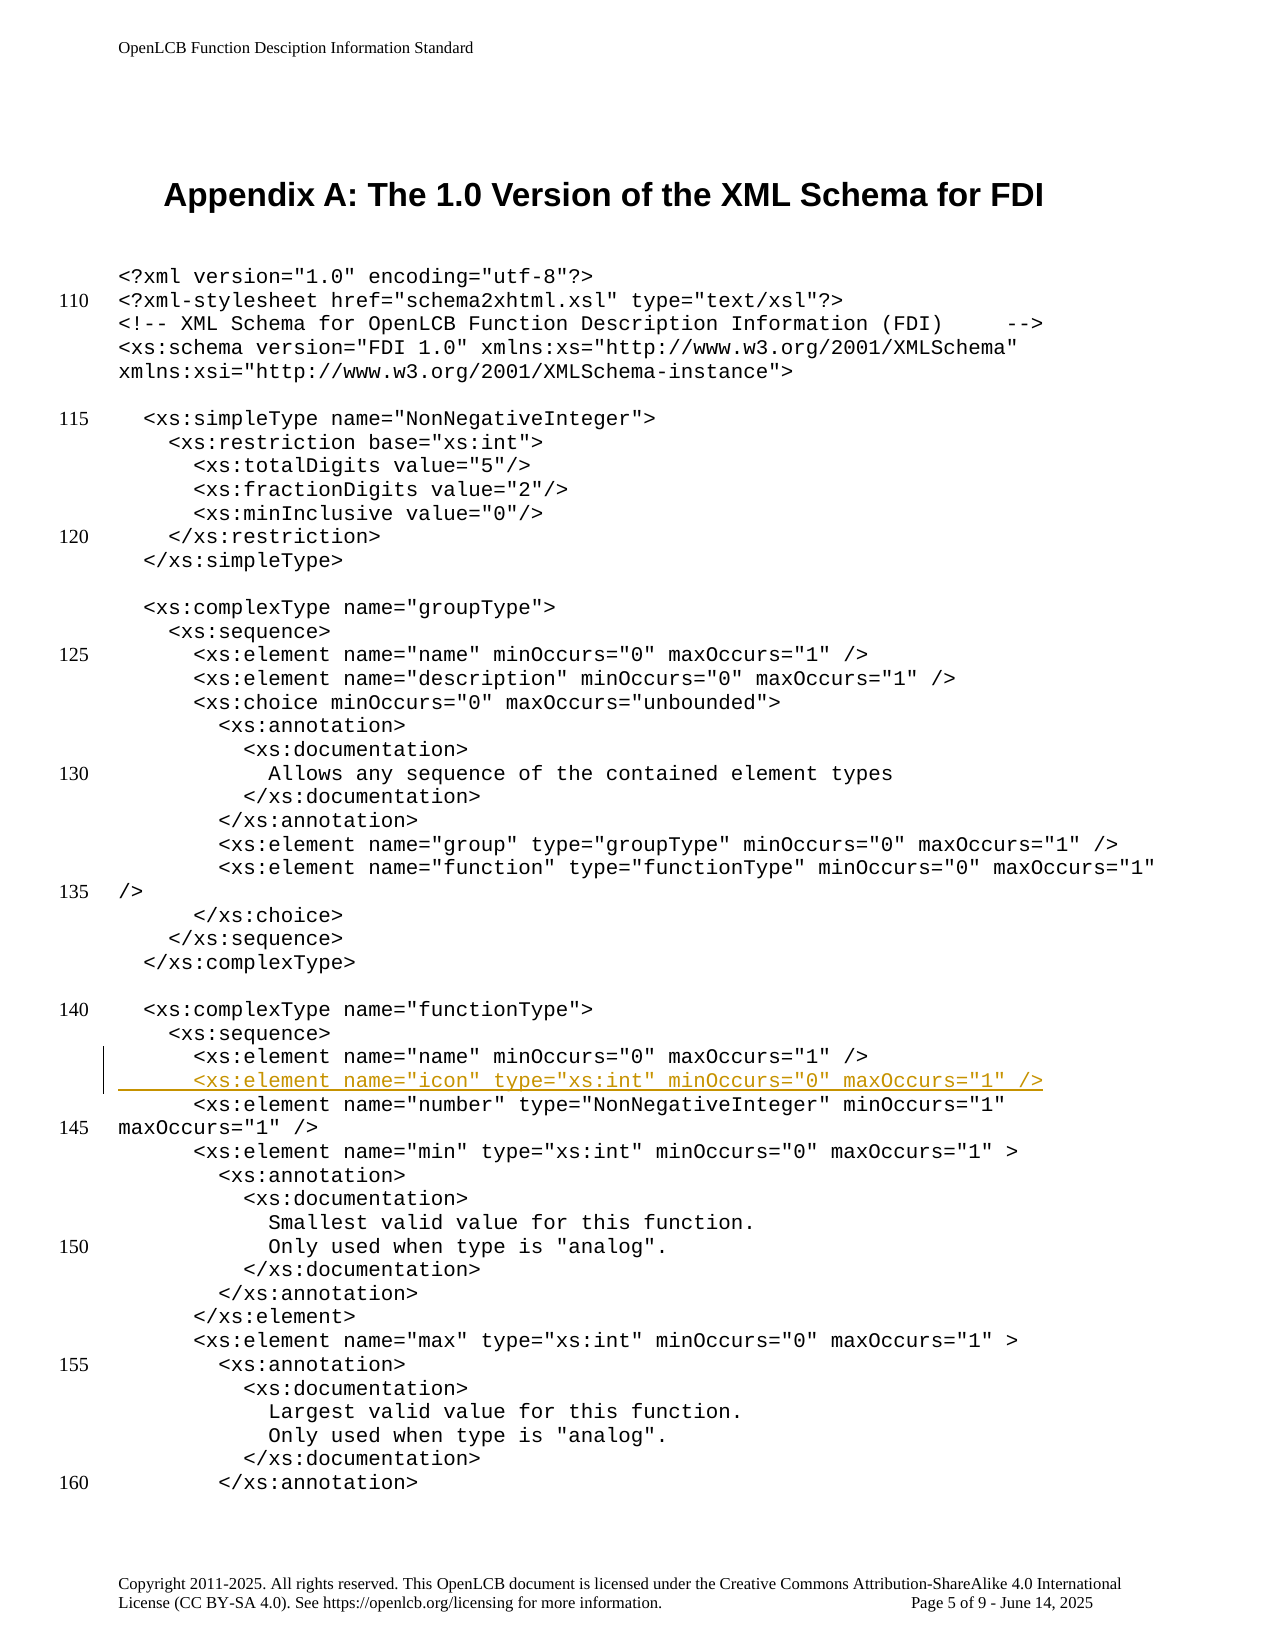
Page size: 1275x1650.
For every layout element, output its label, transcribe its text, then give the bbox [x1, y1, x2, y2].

text <?xml-stylesheet href="schema2xhtml.xsl" type="text/xsl"?> [118, 290, 1157, 313]
text <xs:element name="name" minOccurs="0" maxOccurs="1" /> [118, 1046, 1157, 1070]
text <xs:documentation> [118, 739, 1157, 763]
text <xs:documentation> [118, 1188, 1157, 1212]
text <xs:fractionDigits value="2"/> [118, 479, 1157, 503]
text <xs:complexType name="functionType"> [118, 999, 1157, 1023]
text Allows any sequence of the contained element types [118, 763, 1157, 786]
text </xs:annotation> [118, 1283, 1157, 1307]
text <xs:totalDigits value="5"/> [118, 455, 1157, 479]
text <xs:schema version="FDI 1.0" xmlns:xs="http://www.w3.org/2001/XMLSchema" xmlns:xsi="http://www.w3.org/2001/XMLSchema-instance"> [118, 337, 1157, 384]
text </xs:restriction> [118, 526, 1157, 550]
text <xs:element name="group" type="groupType" minOccurs="0" maxOccurs="1" /> [118, 834, 1157, 857]
text </xs:complexType> [118, 952, 1157, 976]
text </xs:documentation> [118, 786, 1157, 810]
text <xs:element name="function" type="functionType" minOccurs="0" maxOccurs="1" /> [118, 857, 1157, 904]
text </xs:sequence> [118, 928, 1157, 952]
text <xs:minInclusive value="0"/> [118, 503, 1157, 526]
text <?xml version="1.0" encoding="utf-8"?> [118, 266, 1157, 290]
text </xs:annotation> [118, 810, 1157, 834]
text </xs:documentation> [118, 1448, 1157, 1472]
text <xs:restriction base="xs:int"> [118, 432, 1157, 455]
text <xs:annotation> [118, 715, 1157, 739]
text <xs:element name="name" minOccurs="0" maxOccurs="1" /> [118, 644, 1157, 668]
text <!-- XML Schema for OpenLCB Function Description Information (FDI) --> [118, 313, 1157, 337]
text Only used when type is "analog". [118, 1236, 1157, 1259]
text <xs:simpleType name="NonNegativeInteger"> [118, 408, 1157, 432]
text <xs:documentation> [118, 1377, 1157, 1401]
text </xs:element> [118, 1307, 1157, 1330]
text <xs:element name="min" type="xs:int" minOccurs="0" maxOccurs="1" > [118, 1141, 1157, 1165]
text <xs:annotation> [118, 1165, 1157, 1188]
text </xs:simpleType> [118, 550, 1157, 573]
text <xs:element name="number" type="NonNegativeInteger" minOccurs="1" maxOccurs="1" /> [118, 1094, 1157, 1141]
text </xs:documentation> [118, 1259, 1157, 1283]
text <xs:element name="description" minOccurs="0" maxOccurs="1" /> [118, 668, 1157, 692]
subtitle Appendix A: The 1.0 Version of the XML Schema for FDI [118, 175, 1157, 213]
text </xs:choice> [118, 904, 1157, 928]
text <xs:sequence> [118, 621, 1157, 644]
text <xs:element name="max" type="xs:int" minOccurs="0" maxOccurs="1" > [118, 1330, 1157, 1354]
text <xs:sequence> [118, 1023, 1157, 1046]
text </xs:annotation> [118, 1472, 1157, 1496]
text Smallest valid value for this function. [118, 1212, 1157, 1236]
text Largest valid value for this function. [118, 1401, 1157, 1425]
text <xs:element name="icon" type="xs:int" minOccurs="0" maxOccurs="1" /> [118, 1070, 1157, 1094]
text <xs:choice minOccurs="0" maxOccurs="unbounded"> [118, 692, 1157, 715]
text <xs:complexType name="groupType"> [118, 597, 1157, 621]
text Only used when type is "analog". [118, 1425, 1157, 1448]
text <xs:annotation> [118, 1354, 1157, 1377]
